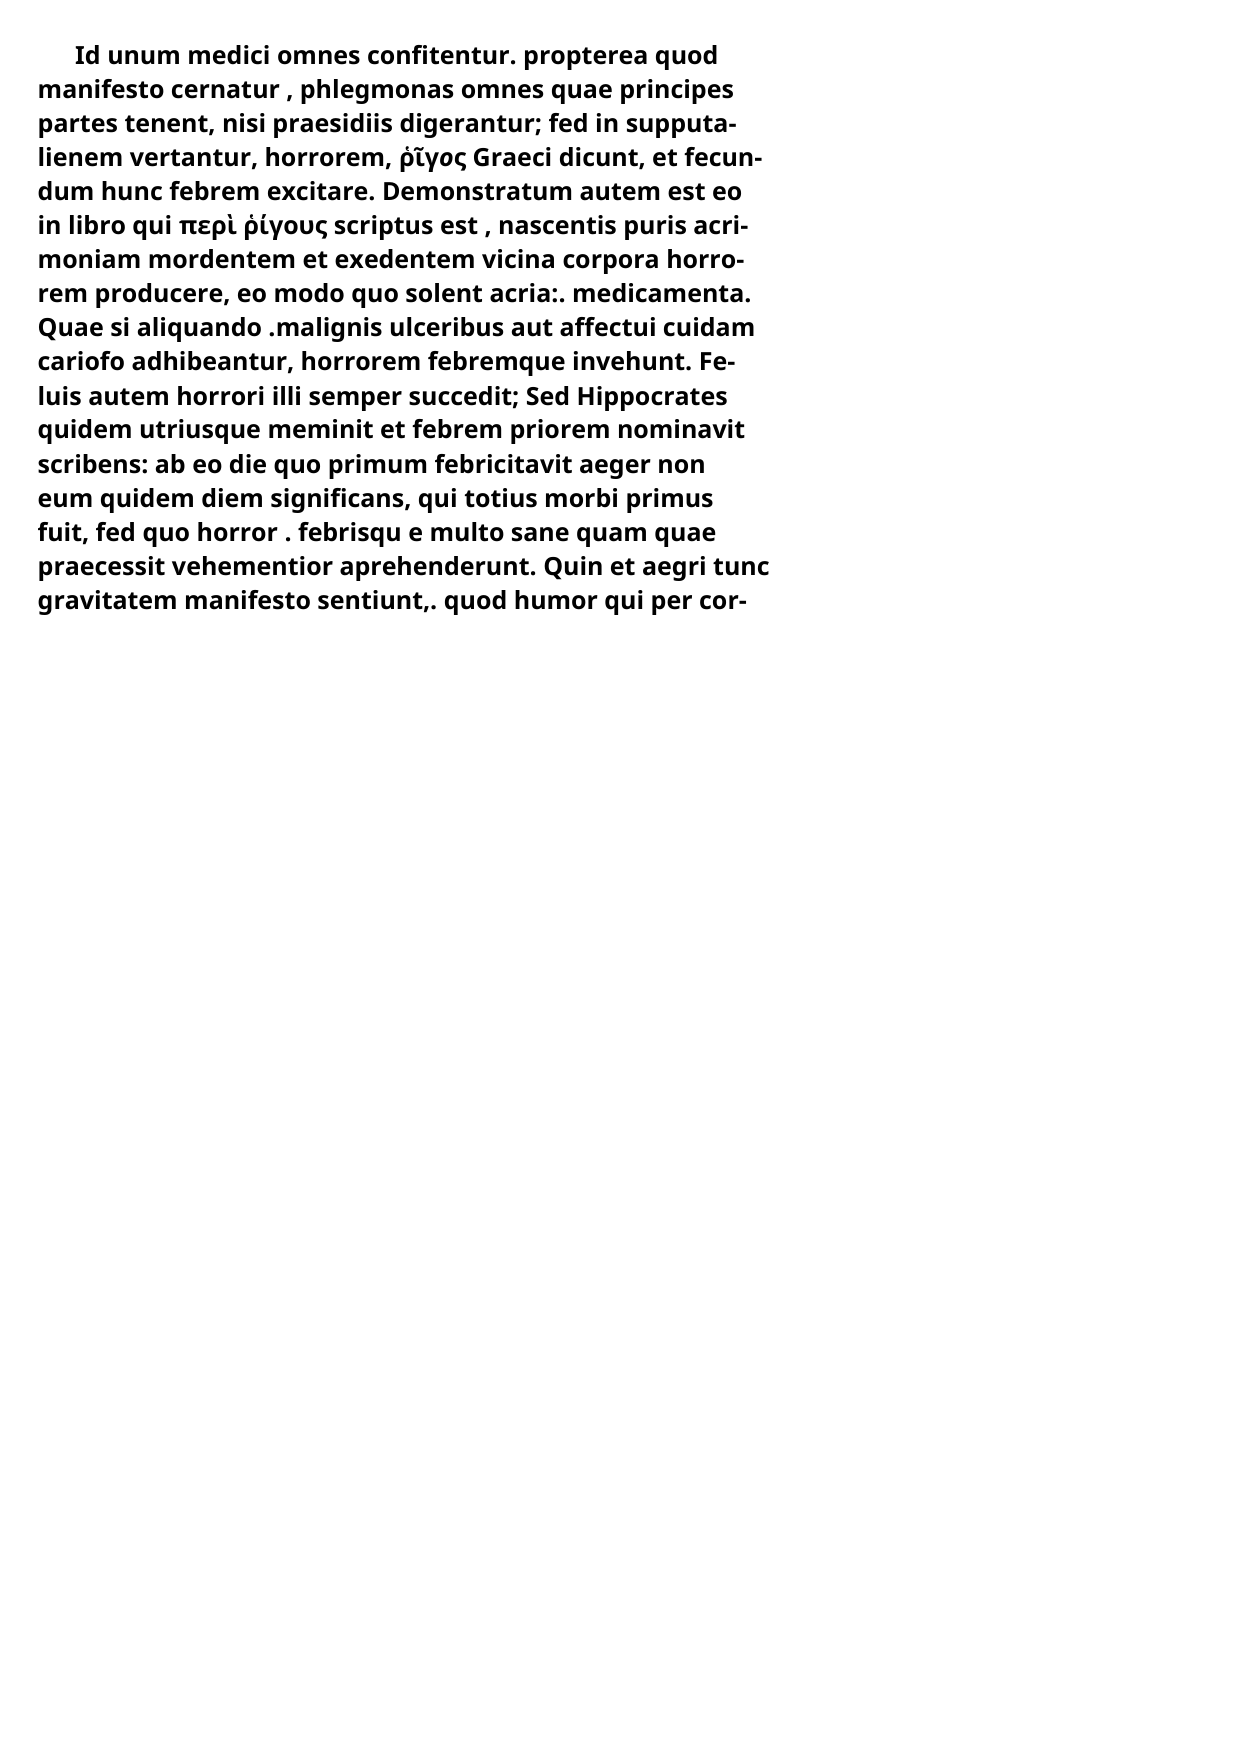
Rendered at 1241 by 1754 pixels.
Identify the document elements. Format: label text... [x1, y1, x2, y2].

text Id unum medici omnes confitentur. propterea quod manifesto cernatur , phlegmonas omnes quae principes partes tenent, nisi praesidiis digerantur; fed in supputa- lienem vertantur, horrorem, ῥῖγος Graeci dicunt, et fecun- dum hunc febrem excitare. Demonstratum autem est eo in libro qui περὶ ῥίγους scriptus est , nascentis puris acri- moniam mordentem et exedentem vicina corpora horro- rem producere, eo modo quo solent acria:. medicamenta. Quae si aliquando .malignis ulceribus aut affectui cuidam cariofo adhibeantur, horrorem febremque invehunt. Fe- luis autem horrori illi semper succedit; Sed Hippocrates quidem utriusque meminit et febrem priorem nominavit scribens: ab eo die quo primum febricitavit aeger non eum quidem diem significans, qui totius morbi primus fuit, fed quo horror . febrisqu e multo sane quam quae praecessit vehementior aprehenderunt. Quin et aegri tunc gravitatem manifesto sentiunt,. quod humor qui per cor- [37, 37, 1203, 617]
